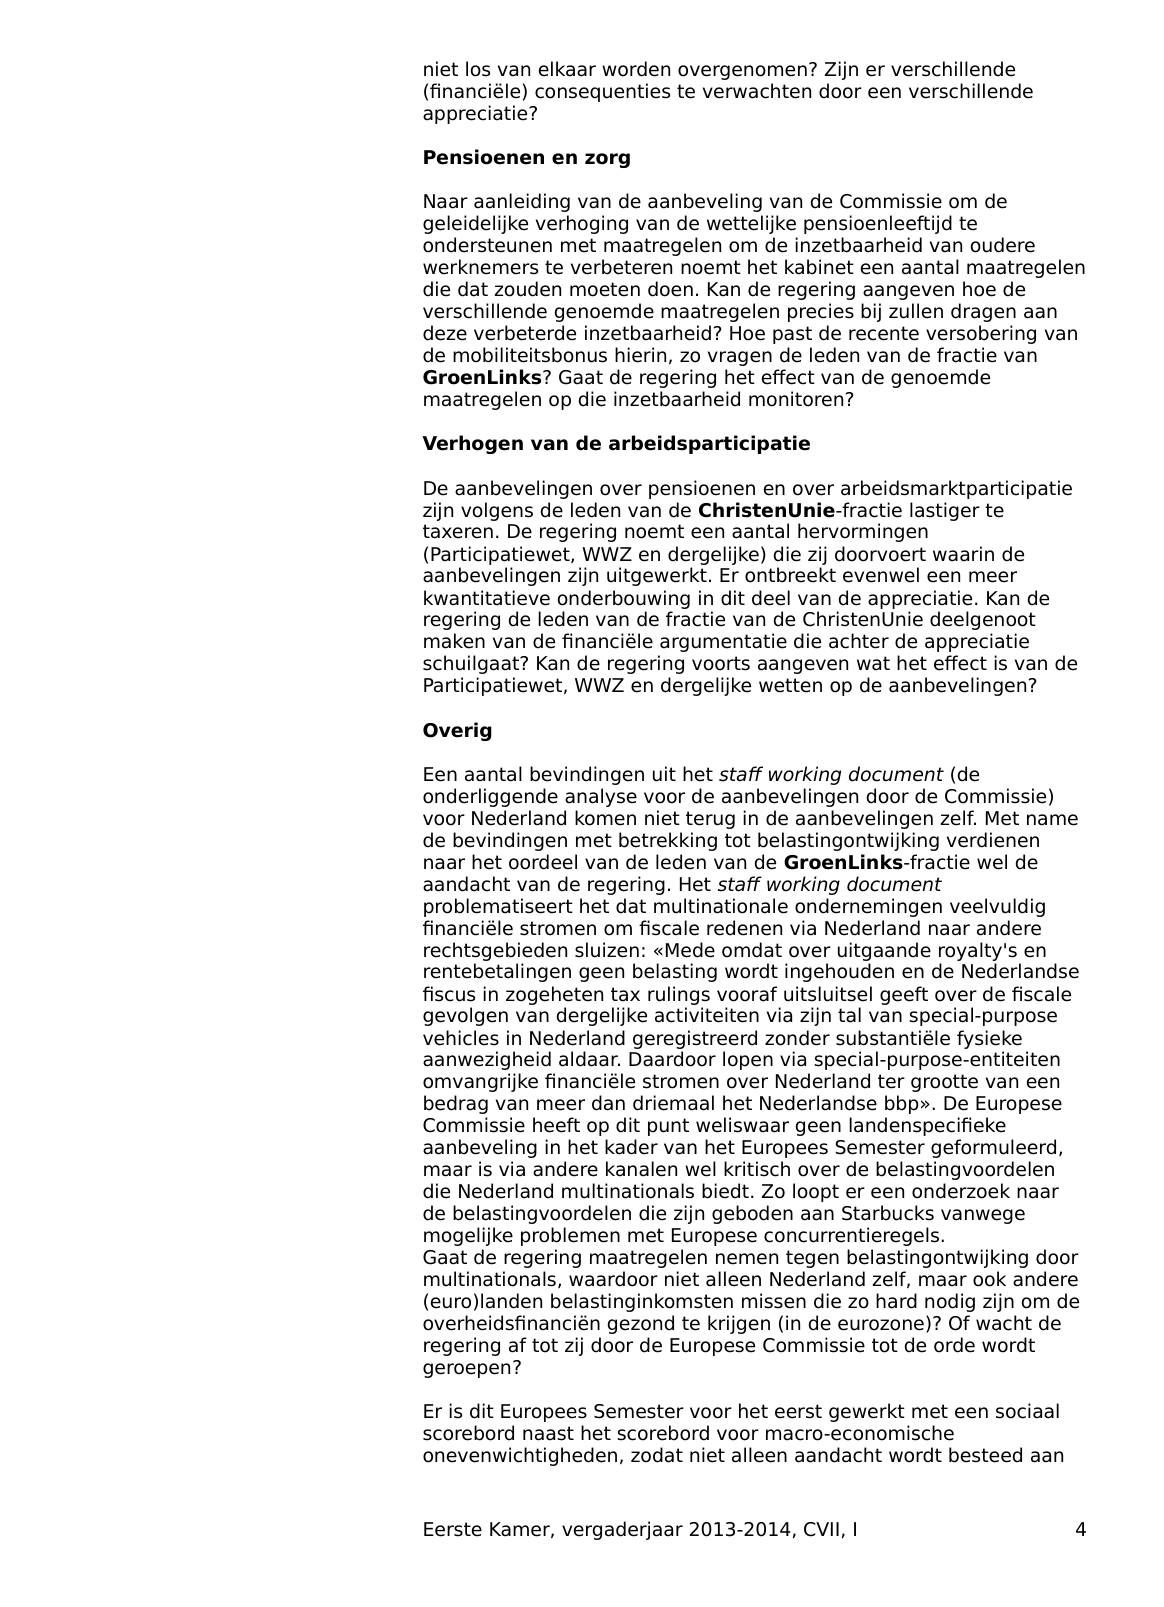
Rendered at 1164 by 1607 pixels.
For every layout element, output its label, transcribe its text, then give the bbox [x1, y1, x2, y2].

text De aanbevelingen over pensioenen en over arbeidsmarktparticipatie zijn volgens de leden van de ChristenUnie-fractie lastiger te taxeren. De regering noemt een aantal hervormingen (Participatiewet, WWZ en dergelijke) die zij doorvoert waarin de aanbevelingen zijn uitgewerkt. Er ontbreekt evenwel een meer kwantitatieve onderbouwing in dit deel van de appreciatie. Kan de regering de leden van de fractie van de ChristenUnie deelgenoot maken van de financiële argumentatie die achter de appreciatie schuilgaat? Kan de regering voorts aangeven wat het effect is van de Participatiewet, WWZ en dergelijke wetten op de aanbevelingen? [422, 477, 1087, 697]
subtitle Overig [422, 719, 1087, 741]
text Naar aanleiding van de aanbeveling van de Commissie om de geleidelijke verhoging van de wettelijke pensioenleeftijd te ondersteunen met maatregelen om de inzetbaarheid van oudere werknemers te verbeteren noemt het kabinet een aantal maatregelen die dat zouden moeten doen. Kan de regering aangeven hoe de verschillende genoemde maatregelen precies bij zullen dragen aan deze verbeterde inzetbaarheid? Hoe past de recente versobering van de mobiliteitsbonus hierin, zo vragen de leden van de fractie van GroenLinks? Gaat de regering het effect van de genoemde maatregelen op die inzetbaarheid monitoren? [422, 191, 1087, 411]
subtitle Pensioenen en zorg [422, 147, 1087, 169]
text Gaat de regering maatregelen nemen tegen belastingontwijking door multinationals, waardoor niet alleen Nederland zelf, maar ook andere (euro)landen belastinginkomsten missen die zo hard nodig zijn om de overheidsfinanciën gezond te krijgen (in de eurozone)? Of wacht de regering af tot zij door de Europese Commissie tot de orde wordt geroepen? [422, 1247, 1087, 1379]
text Een aantal bevindingen uit het staff working document (de onderliggende analyse voor de aanbevelingen door de Commissie) voor Nederland komen niet terug in de aanbevelingen zelf. Met name de bevindingen met betrekking tot belastingontwijking verdienen naar het oordeel van de leden van de GroenLinks-fractie wel de aandacht van de regering. Het staff working document problematiseert het dat multinationale ondernemingen veelvuldig financiële stromen om fiscale redenen via Nederland naar andere rechtsgebieden sluizen: «Mede omdat over uitgaande royalty's en rentebetalingen geen belasting wordt ingehouden en de Nederlandse fiscus in zogeheten tax rulings vooraf uitsluitsel geeft over de fiscale gevolgen van dergelijke activiteiten via zijn tal van special-purpose vehicles in Nederland geregistreerd zonder substantiële fysieke aanwezigheid aldaar. Daardoor lopen via special-purpose-entiteiten omvangrijke financiële stromen over Nederland ter grootte van een bedrag van meer dan driemaal het Nederlandse bbp». De Europese Commissie heeft op dit punt weliswaar geen landenspecifieke aanbeveling in het kader van het Europees Semester geformuleerd, maar is via andere kanalen wel kritisch over de belastingvoordelen die Nederland multinationals biedt. Zo loopt er een onderzoek naar de belastingvoordelen die zijn geboden aan Starbucks vanwege mogelijke problemen met Europese concurrentieregels. [422, 764, 1087, 1247]
text Er is dit Europees Semester voor het eerst gewerkt met een sociaal scorebord naast het scorebord voor macro-economische onevenwichtigheden, zodat niet alleen aandacht wordt besteed aan [422, 1401, 1087, 1467]
text niet los van elkaar worden overgenomen? Zijn er verschillende (financiële) consequenties te verwachten door een verschillende appreciatie? [422, 59, 1087, 125]
subtitle Verhogen van de arbeidsparticipatie [422, 433, 1087, 455]
